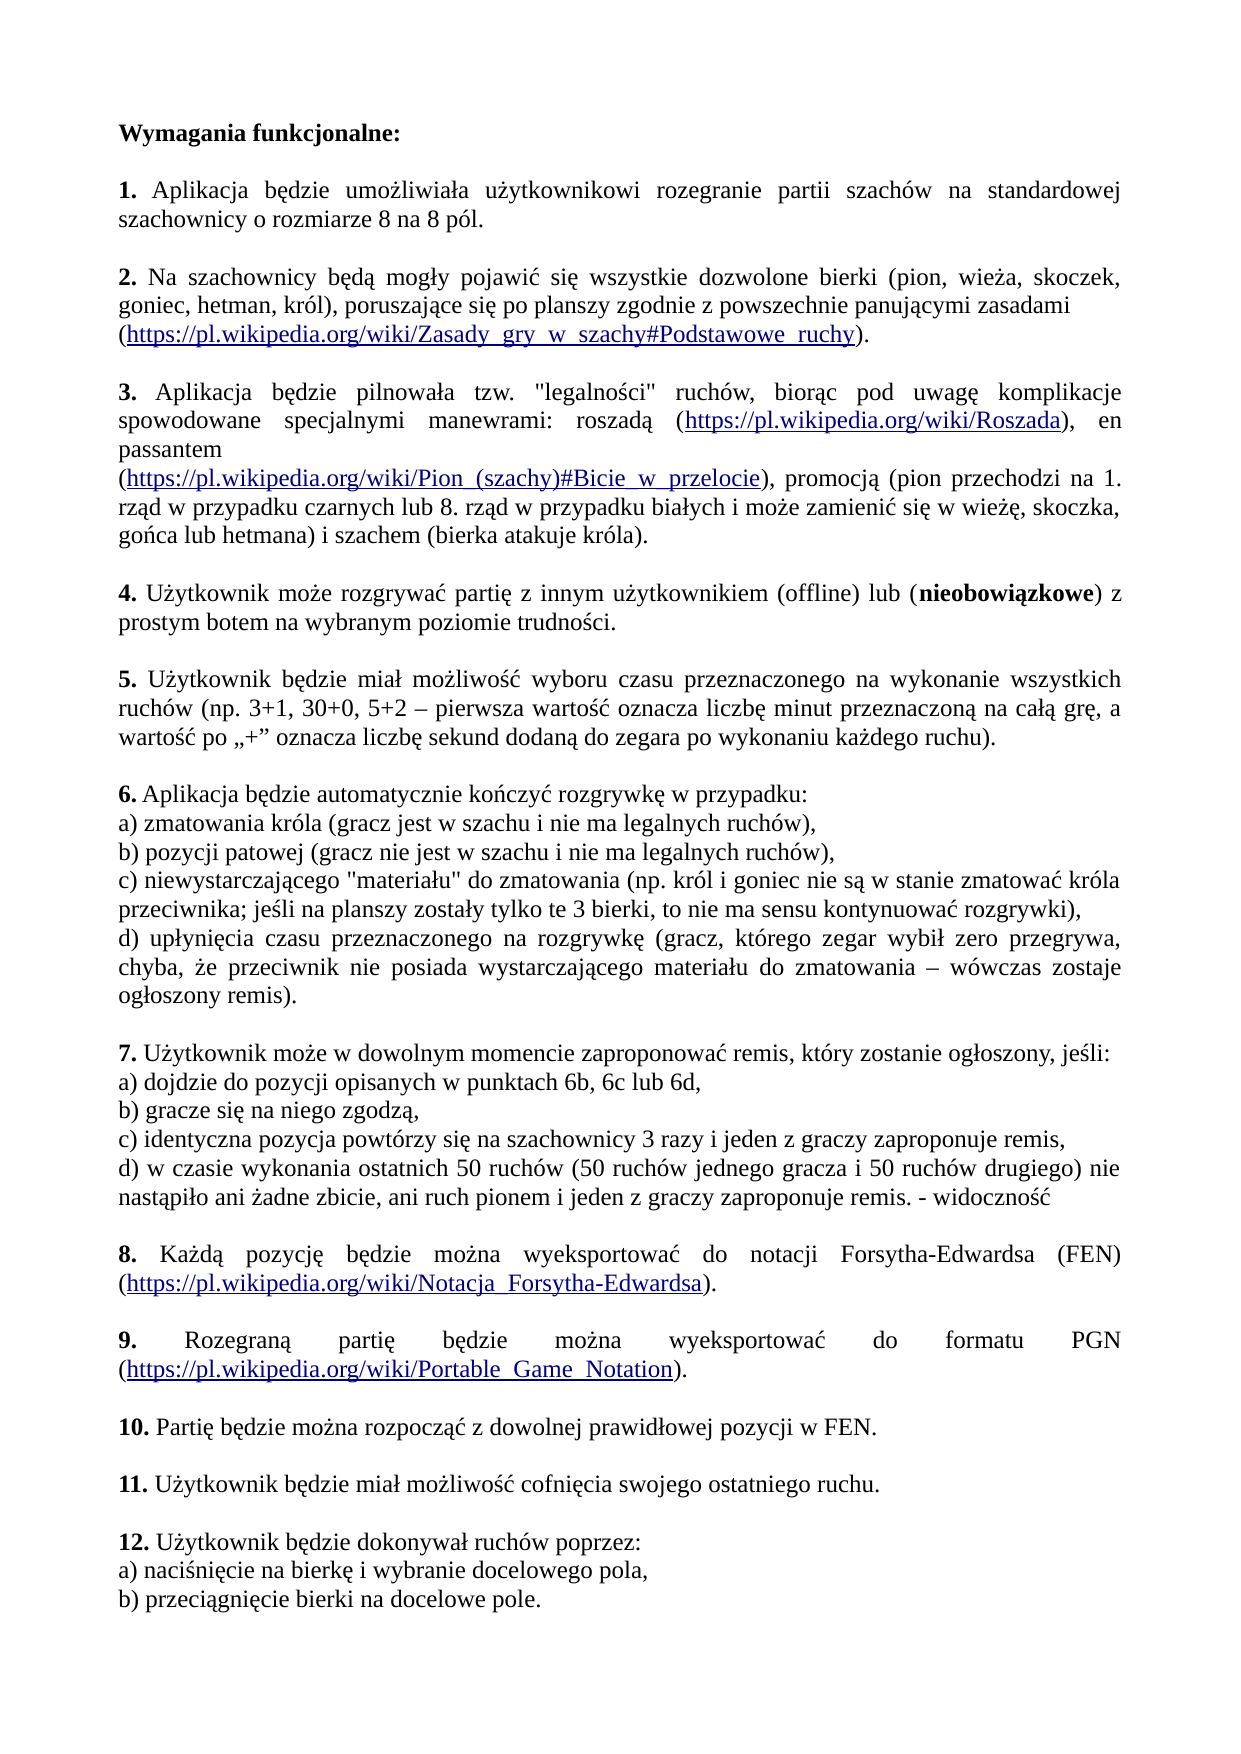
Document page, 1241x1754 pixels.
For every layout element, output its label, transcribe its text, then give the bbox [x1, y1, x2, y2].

text b) pozycji patowej (gracz nie jest w szachu i nie ma legalnych ruchów), [118, 837, 1122, 866]
text 2. Na szachownicy będą mogły pojawić się wszystkie dozwolone bierki (pion, wieża, skoczek, goniec, hetman, król), poruszające się po planszy zgodnie z powszechnie panującymi zasadami [118, 262, 1122, 319]
text 12. Użytkownik będzie dokonywał ruchów poprzez: [118, 1527, 1122, 1556]
text 5. Użytkownik będzie miał możliwość wyboru czasu przeznaczonego na wykonanie wszystkich ruchów (np. 3+1, 30+0, 5+2 – pierwsza wartość oznacza liczbę minut przeznaczoną na całą grę, a wartość po „+” oznacza liczbę sekund dodaną do zegara po wykonaniu każdego ruchu). [118, 664, 1122, 751]
text (https://pl.wikipedia.org/wiki/Zasady_gry_w_szachy#Podstawowe_ruchy). [118, 319, 1122, 348]
text 4. Użytkownik może rozgrywać partię z innym użytkownikiem (offline) lub (nieobowiązkowe) z prostym botem na wybranym poziomie trudności. [118, 578, 1122, 636]
text 11. Użytkownik będzie miał możliwość cofnięcia swojego ostatniego ruchu. [118, 1469, 1122, 1498]
text b) gracze się na niego zgodzą, [118, 1096, 1122, 1124]
text a) dojdzie do pozycji opisanych w punktach 6b, 6c lub 6d, [118, 1067, 1122, 1096]
text b) przeciągnięcie bierki na docelowe pole. [118, 1584, 1122, 1613]
text 7. Użytkownik może w dowolnym momencie zaproponować remis, który zostanie ogłoszony, jeśli: [118, 1038, 1122, 1067]
text a) zmatowania króla (gracz jest w szachu i nie ma legalnych ruchów), [118, 808, 1122, 837]
text 3. Aplikacja będzie pilnowała tzw. "legalności" ruchów, biorąc pod uwagę komplikacje spowodowane specjalnymi manewrami: roszadą (https://pl.wikipedia.org/wiki/Roszada), en passantem [118, 377, 1122, 463]
text (https://pl.wikipedia.org/wiki/Pion_(szachy)#Bicie_w_przelocie), promocją (pion przechodzi na 1. rząd w przypadku czarnych lub 8. rząd w przypadku białych i może zamienić się w wieżę, skoczka, gońca lub hetmana) i szachem (bierka atakuje króla). [118, 463, 1122, 549]
text 6. Aplikacja będzie automatycznie kończyć rozgrywkę w przypadku: [118, 779, 1122, 808]
text 9. Rozegraną partię będzie można wyeksportować do formatu PGN (https://pl.wikipedia.org/wiki/Portable_Game_Notation). [118, 1326, 1122, 1383]
text a) naciśnięcie na bierkę i wybranie docelowego pola, [118, 1556, 1122, 1584]
text d) w czasie wykonania ostatnich 50 ruchów (50 ruchów jednego gracza i 50 ruchów drugiego) nie nastąpiło ani żadne zbicie, ani ruch pionem i jeden z graczy zaproponuje remis. - widoczność [118, 1153, 1122, 1211]
text d) upłynięcia czasu przeznaczonego na rozgrywkę (gracz, którego zegar wybił zero przegrywa, chyba, że przeciwnik nie posiada wystarczającego materiału do zmatowania – wówczas zostaje ogłoszony remis). [118, 923, 1122, 1009]
text c) identyczna pozycja powtórzy się na szachownicy 3 razy i jeden z graczy zaproponuje remis, [118, 1124, 1122, 1153]
text 10. Partię będzie można rozpocząć z dowolnej prawidłowej pozycji w FEN. [118, 1412, 1122, 1441]
text 8. Każdą pozycję będzie można wyeksportować do notacji Forsytha-Edwardsa (FEN) (https://pl.wikipedia.org/wiki/Notacja_Forsytha-Edwardsa). [118, 1239, 1122, 1297]
text c) niewystarczającego "materiału" do zmatowania (np. król i goniec nie są w stanie zmatować króla przeciwnika; jeśli na planszy zostały tylko te 3 bierki, to nie ma sensu kontynuować rozgrywki), [118, 866, 1122, 923]
text Wymagania funkcjonalne: [118, 118, 1122, 147]
text 1. Aplikacja będzie umożliwiała użytkownikowi rozegranie partii szachów na standardowej szachownicy o rozmiarze 8 na 8 pól. [118, 176, 1122, 233]
